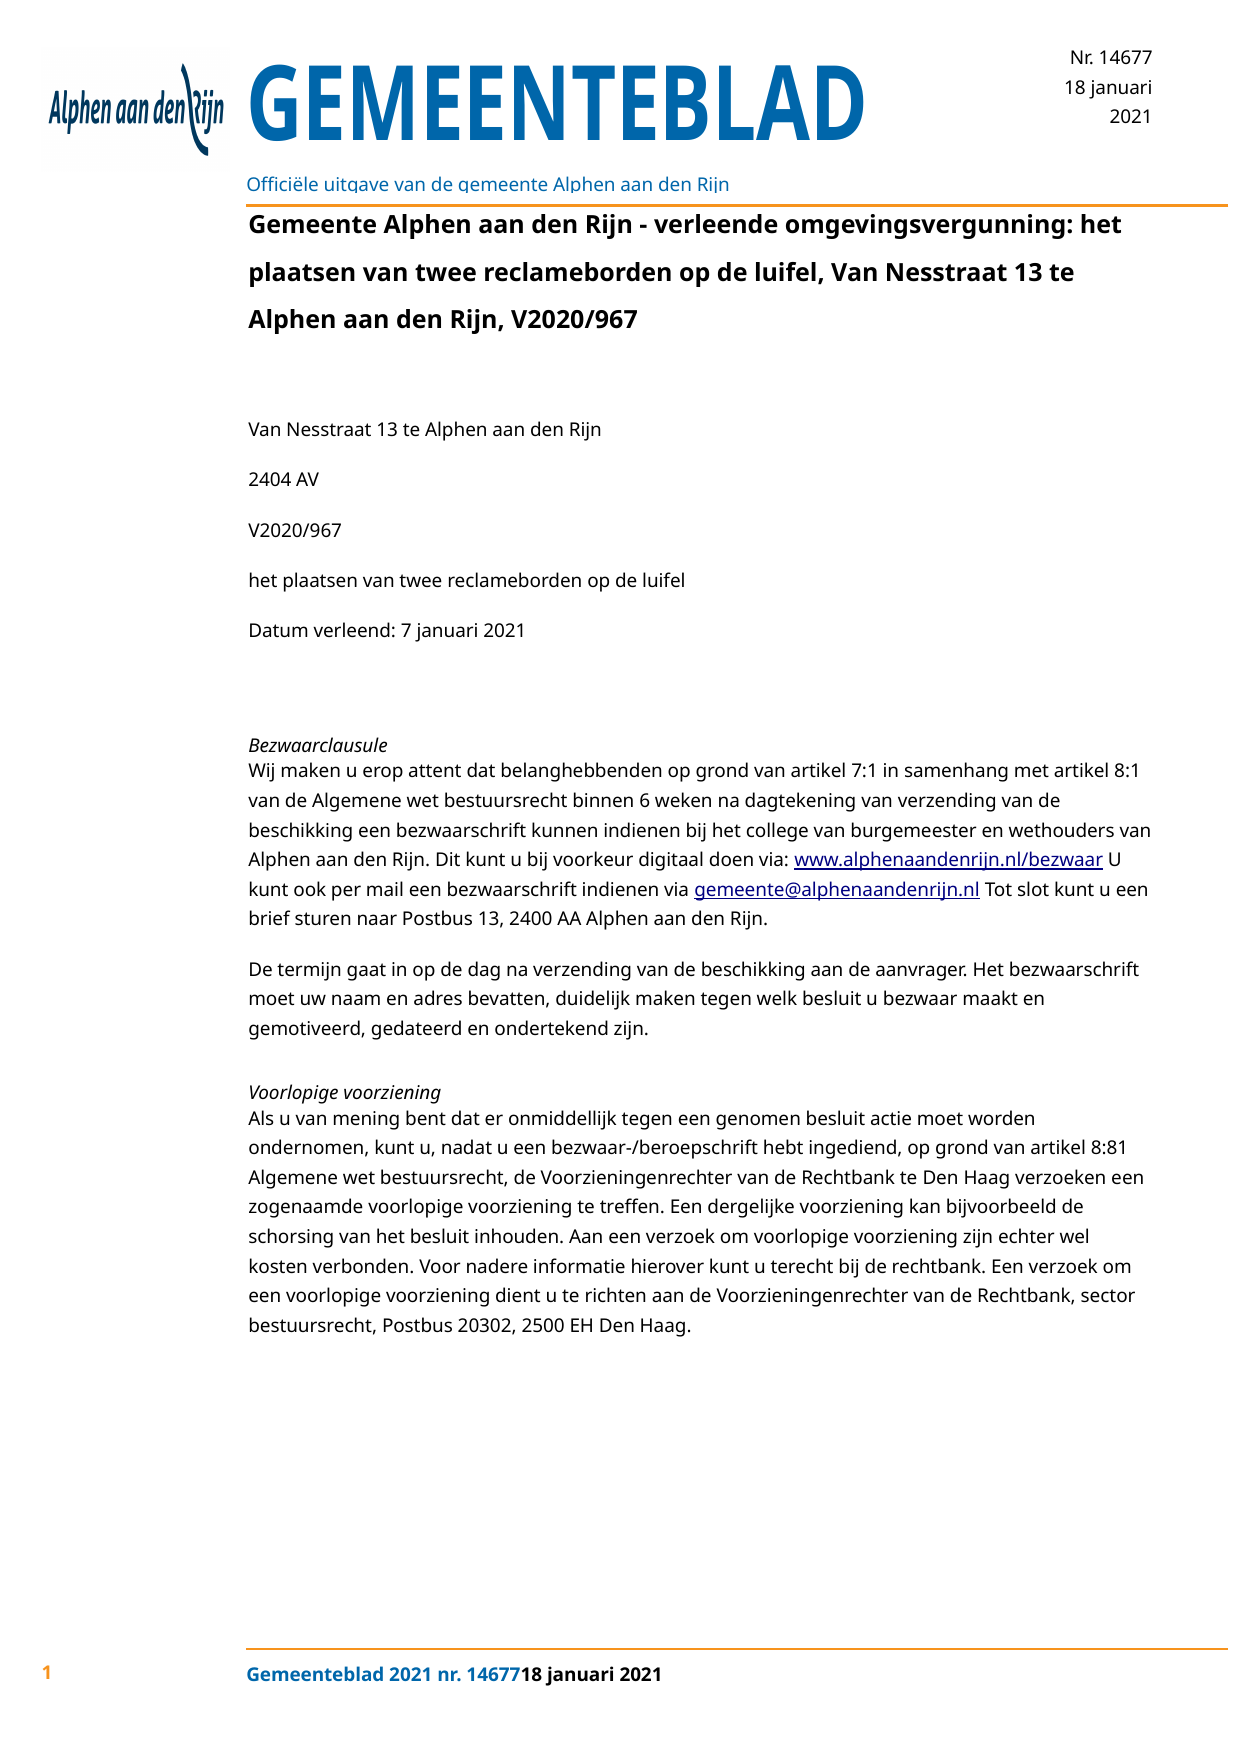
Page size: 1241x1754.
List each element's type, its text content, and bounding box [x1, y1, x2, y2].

text 2404 AV [248, 466, 1152, 492]
text De termijn gaat in op de dag na verzending van de beschikking aan de aanvrager. Het bezwaarschrift moet uw naam en adres bevatten, duidelijk maken tegen welk besluit u bezwaar maakt en gemotiveerd, gedateerd en ondertekend zijn. [248, 956, 1152, 1041]
text Van Nesstraat 13 te Alphen aan den Rijn [248, 416, 1152, 442]
text Als u van mening bent dat er onmiddellijk tegen een genomen besluit actie moet worden ondernomen, kunt u, nadat u een bezwaar-/beroepschrift hebt ingediend, op grond van artikel 8:81 Algemene wet bestuursrecht, de Voorzieningenrechter van de Rechtbank te Den Haag verzoeken een zogenaamde voorlopige voorziening te treffen. Een dergelijke voorziening kan bijvoorbeeld de schorsing van het besluit inhouden. Aan een verzoek om voorlopige voorziening zijn echter wel kosten verbonden. Voor nadere informatie hierover kunt u terecht bij de rechtbank. Een verzoek om een voorlopige voorziening dient u te richten aan de Voorzieningenrechter van de Rechtbank, sector bestuursrecht, Postbus 20302, 2500 EH Den Haag. [248, 1105, 1152, 1338]
text V2020/967 [248, 517, 1152, 542]
text Datum verleend: 7 januari 2021 [248, 618, 1152, 643]
text Wij maken u erop attent dat belanghebbenden op grond van artikel 7:1 in samenhang met artikel 8:1 van de Algemene wet bestuursrecht binnen 6 weken na dagtekening van verzending van de beschikking een bezwaarschrift kunnen indienen bij het college van burgemeester en wethouders van Alphen aan den Rijn. Dit kunt u bij voorkeur digitaal doen via: www.alphenaandenrijn.nl/bezwaar U kunt ook per mail een bezwaarschrift indienen via gemeente@alphenaandenrijn.nl Tot slot kunt u een brief sturen naar Postbus 13, 2400 AA Alphen aan den Rijn. [248, 758, 1152, 931]
text Gemeente Alphen aan den Rijn - verleende omgevingsvergunning: het plaatsen van twee reclameborden op de luifel, Van Nesstraat 13 te Alphen aan den Rijn, V2020/967 [248, 207, 1152, 336]
text Bezwaarclausule [248, 732, 1152, 758]
text het plaatsen van twee reclameborden op de luifel [248, 567, 1152, 593]
picture [41, 47, 231, 172]
text Voorlopige voorziening [248, 1079, 1152, 1105]
